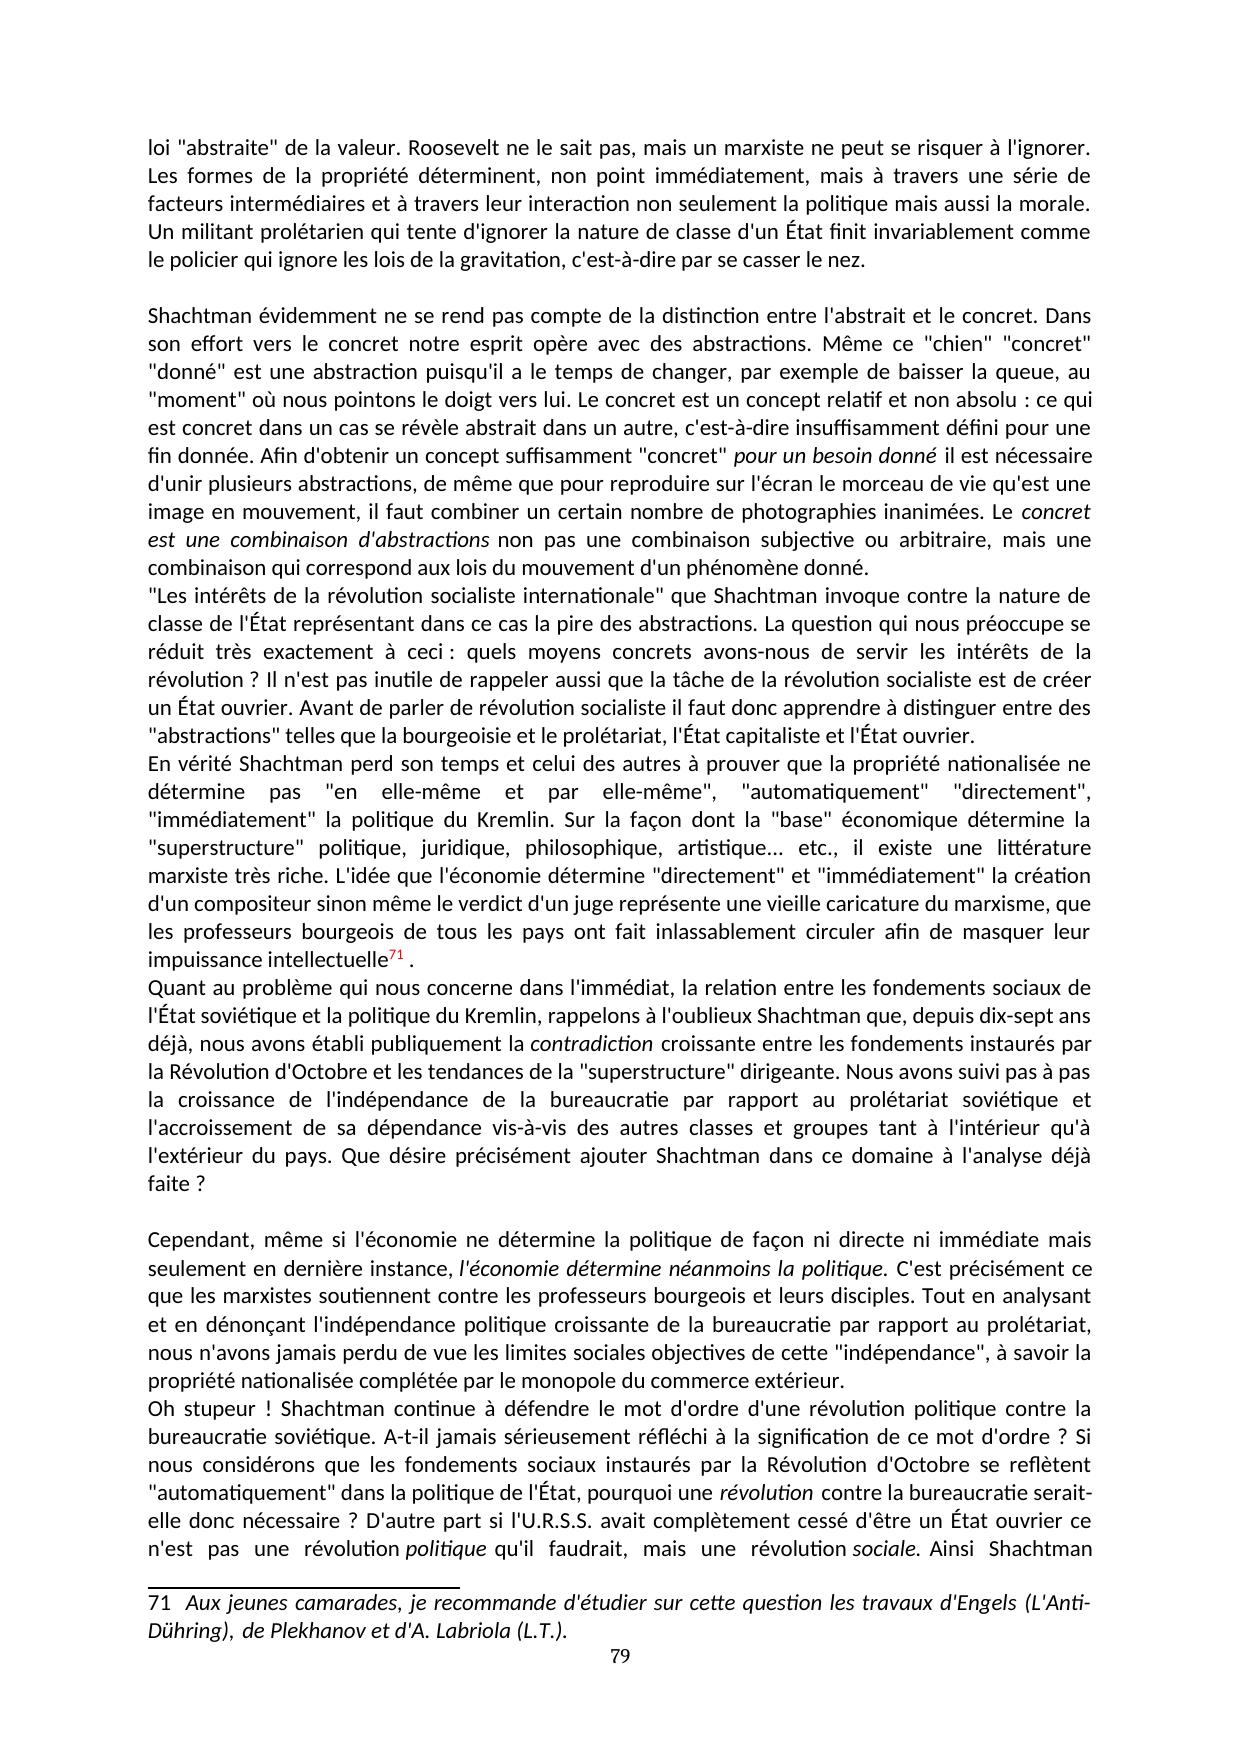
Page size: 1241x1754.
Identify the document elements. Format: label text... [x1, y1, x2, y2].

text Aux jeunes camarades, je recommande d'étudier sur cette question les travaux d'Engels (L'Anti-Dühring), de Plekhanov et d'A. Labriola (L.T.). [148, 1588, 1093, 1644]
text Shachtman évidemment ne se rend pas compte de la distinction entre l'abstrait et le concret. Dans son effort vers le concret notre esprit opère avec des abstractions. Même ce "chien" "concret" "donné" est une abstraction puisqu'il a le temps de changer, par exemple de baisser la queue, au "moment" où nous pointons le doigt vers lui. Le concret est un concept relatif et non absolu : ce qui est concret dans un cas se révèle abstrait dans un autre, c'est-à-dire insuffisamment défini pour une fin donnée. Afin d'obtenir un concept suffisamment "concret" pour un besoin donné il est nécessaire d'unir plusieurs abstractions, de même que pour reproduire sur l'écran le morceau de vie qu'est une image en mouvement, il faut combiner un certain nombre de photographies inanimées. Le concret est une combinaison d'abstractions non pas une combinaison subjective ou arbitraire, mais une combinaison qui correspond aux lois du mouvement d'un phénomène donné. [148, 301, 1093, 581]
text En vérité Shachtman perd son temps et celui des autres à prouver que la propriété nationalisée ne détermine pas "en elle-même et par elle-même", "automatiquement" "directement", "immédiatement" la politique du Kremlin. Sur la façon dont la "base" économique détermine la "superstructure" politique, juridique, philosophique, artistique... etc., il existe une littérature marxiste très riche. L'idée que l'économie détermine "directement" et "immédiatement" la création d'un compositeur sinon même le verdict d'un juge représente une vieille caricature du marxisme, que les professeurs bourgeois de tous les pays ont fait inlassablement circuler afin de masquer leur impuissance intellectuelle . [148, 749, 1093, 973]
text Oh stupeur ! Shachtman continue à défendre le mot d'ordre d'une révolution politique contre la bureaucratie soviétique. A-t-il jamais sérieusement réfléchi à la signification de ce mot d'ordre ? Si nous considérons que les fondements sociaux instaurés par la Révolution d'Octobre se reflètent "automatiquement" dans la politique de l'État, pourquoi une révolution contre la bureaucratie serait-elle donc nécessaire ? D'autre part si l'U.R.S.S. avait complètement cessé d'être un État ouvrier ce n'est pas une révolution politique qu'il faudrait, mais une révolution sociale. Ainsi Shachtman [148, 1394, 1093, 1562]
text loi "abstraite" de la valeur. Roosevelt ne le sait pas, mais un marxiste ne peut se risquer à l'ignorer. Les formes de la propriété déterminent, non point immédiatement, mais à travers une série de facteurs intermédiaires et à travers leur interaction non seulement la politique mais aussi la morale. Un militant prolétarien qui tente d'ignorer la nature de classe d'un État finit invariablement comme le policier qui ignore les lois de la gravitation, c'est-à-dire par se casser le nez. [148, 133, 1093, 273]
text Quant au problème qui nous concerne dans l'immédiat, la relation entre les fondements sociaux de l'État soviétique et la politique du Kremlin, rappelons à l'oublieux Shachtman que, depuis dix-sept ans déjà, nous avons établi publiquement la contradiction croissante entre les fondements instaurés par la Révolution d'Octobre et les tendances de la "superstructure" dirigeante. Nous avons suivi pas à pas la croissance de l'indépendance de la bureaucratie par rapport au prolétariat soviétique et l'accroissement de sa dépendance vis-à-vis des autres classes et groupes tant à l'intérieur qu'à l'extérieur du pays. Que désire précisément ajouter Shachtman dans ce domaine à l'analyse déjà faite ? [148, 973, 1093, 1198]
text Cependant, même si l'économie ne détermine la politique de façon ni directe ni immédiate mais seulement en dernière instance, l'économie détermine néanmoins la politique. C'est précisément ce que les marxistes soutiennent contre les professeurs bourgeois et leurs disciples. Tout en analysant et en dénonçant l'indépendance politique croissante de la bureaucratie par rapport au prolétariat, nous n'avons jamais perdu de vue les limites sociales objectives de cette "indépendance", à savoir la propriété nationalisée complétée par le monopole du commerce extérieur. [148, 1226, 1093, 1394]
text "Les intérêts de la révolution socialiste internationale" que Shachtman invoque contre la nature de classe de l'État représentant dans ce cas la pire des abstractions. La question qui nous préoccupe se réduit très exactement à ceci : quels moyens concrets avons-nous de servir les intérêts de la révolution ? Il n'est pas inutile de rappeler aussi que la tâche de la révolution socialiste est de créer un État ouvrier. Avant de parler de révolution socialiste il faut donc apprendre à distinguer entre des "abstractions" telles que la bourgeoisie et le prolétariat, l'État capitaliste et l'État ouvrier. [148, 581, 1093, 749]
